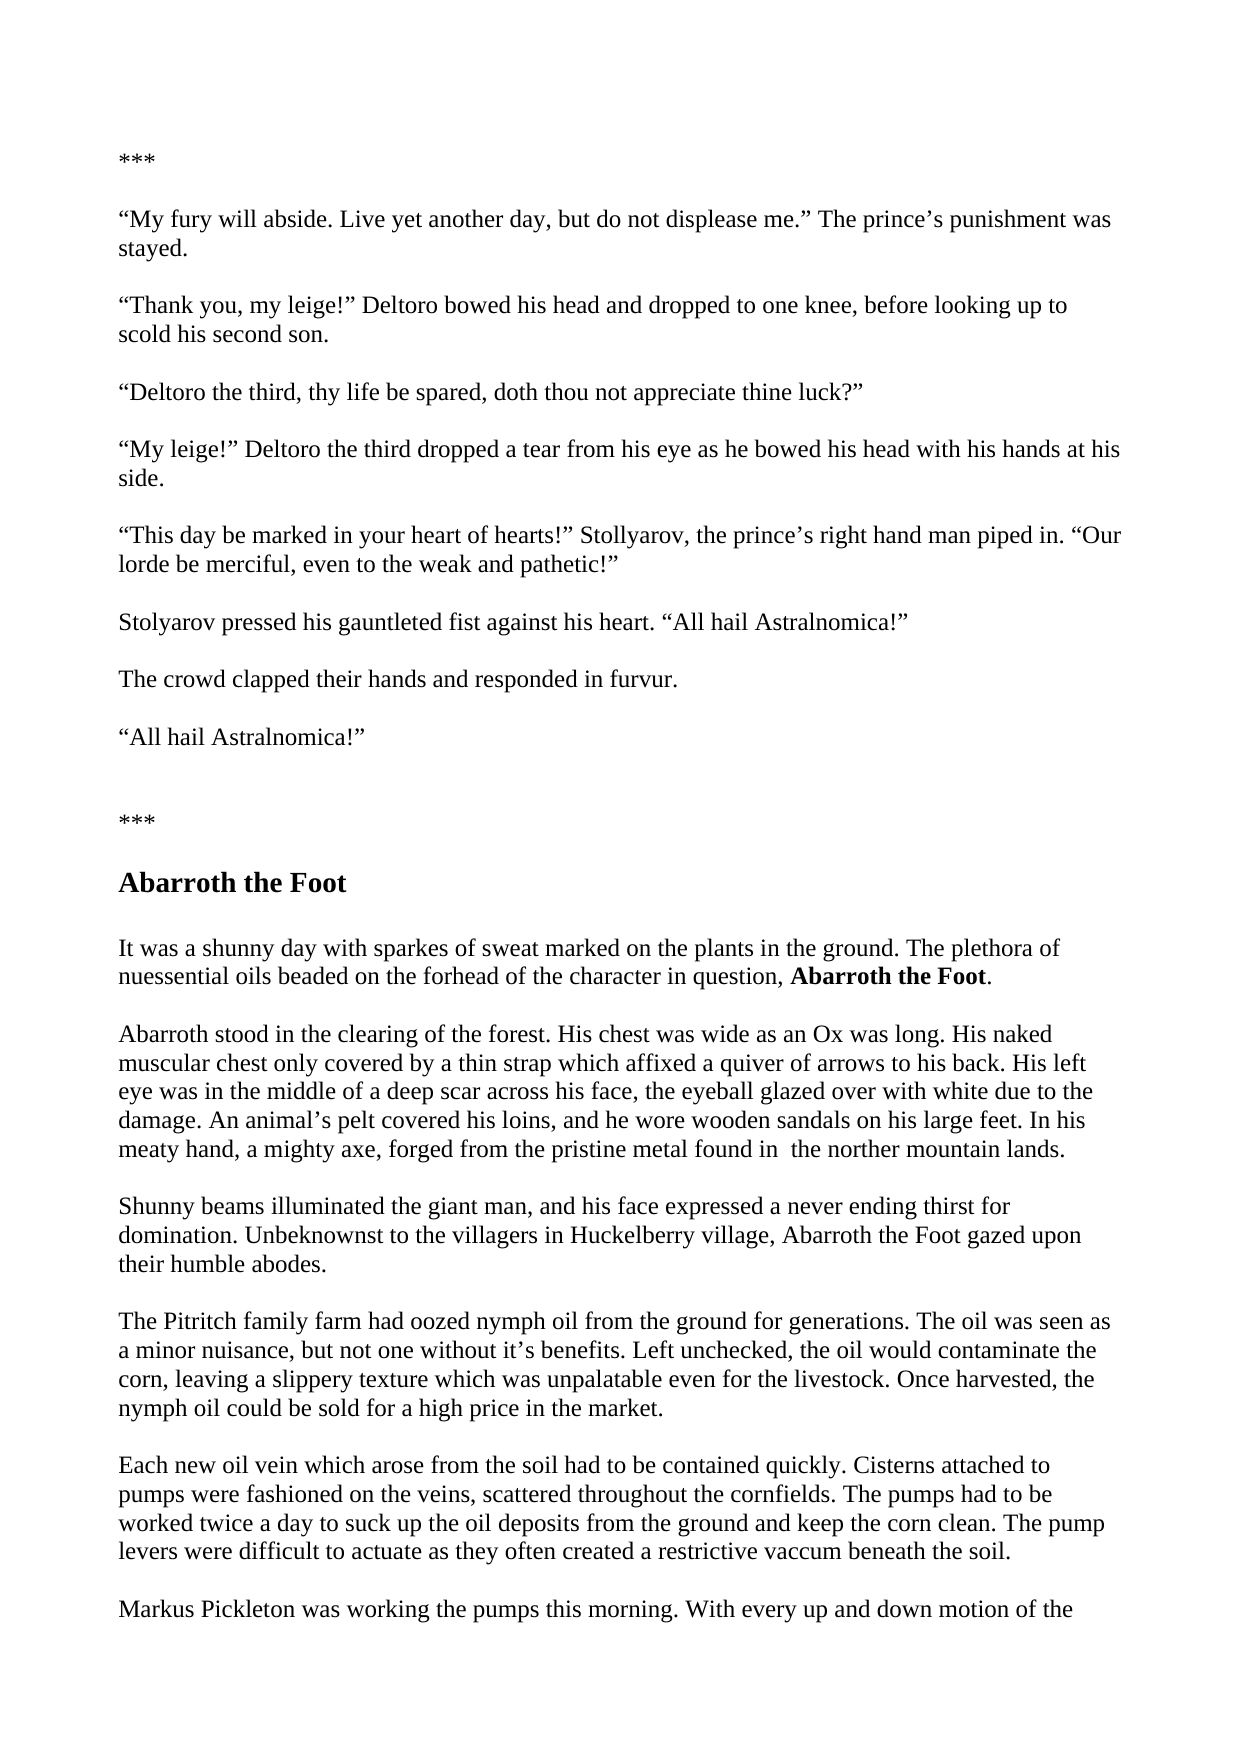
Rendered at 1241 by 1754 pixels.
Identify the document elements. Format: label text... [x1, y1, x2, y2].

text “This day be marked in your heart of hearts!” Stollyarov, the prince’s right hand man piped in. “Our lorde be merciful, even to the weak and pathetic!” [118, 521, 1122, 578]
text Markus Pickleton was working the pumps this morning. With every up and down motion of the [118, 1594, 1122, 1623]
text “Thank you, my leige!” Deltoro bowed his head and dropped to one knee, before looking up to scold his second son. [118, 291, 1122, 348]
text “My leige!” Deltoro the third dropped a tear from his eye as he bowed his head with his hands at his side. [118, 434, 1122, 492]
text *** [118, 808, 1122, 837]
text The Pitritch family farm had oozed nymph oil from the ground for generations. The oil was seen as a minor nuisance, but not one without it’s benefits. Left unchecked, the oil would contaminate the corn, leaving a slippery texture which was unpalatable even for the livestock. Once harvested, the nymph oil could be sold for a high price in the market. [118, 1306, 1122, 1421]
text “Deltoro the third, thy life be spared, doth thou not appreciate thine luck?” [118, 377, 1122, 406]
text Abarroth stood in the clearing of the forest. His chest was wide as an Ox was long. His naked muscular chest only covered by a thin strap which affixed a quiver of arrows to his back. His left eye was in the middle of a deep scar across his face, the eyeball glazed over with white due to the damage. An animal’s pelt covered his loins, and he wore wooden sandals on his large feet. In his meaty hand, a mighty axe, forged from the pristine metal found in the norther mountain lands. [118, 1019, 1122, 1163]
text *** [118, 147, 1122, 176]
text It was a shunny day with sparkes of sweat marked on the plants in the ground. The plethora of nuessential oils beaded on the forhead of the character in question, Abarroth the Foot. [118, 933, 1122, 990]
text The crowd clapped their hands and responded in furvur. [118, 664, 1122, 693]
text “All hail Astralnomica!” [118, 722, 1122, 751]
text Each new oil vein which arose from the soil had to be contained quickly. Cisterns attached to pumps were fashioned on the veins, scattered throughout the cornfields. The pumps had to be worked twice a day to suck up the oil deposits from the ground and keep the corn clean. The pump levers were difficult to actuate as they often created a restrictive vaccum beneath the soil. [118, 1450, 1122, 1565]
text Stolyarov pressed his gauntleted fist against his heart. “All hail Astralnomica!” [118, 607, 1122, 636]
text Shunny beams illuminated the giant man, and his face expressed a never ending thirst for domination. Unbeknownst to the villagers in Huckelberry village, Abarroth the Foot gazed upon their humble abodes. [118, 1191, 1122, 1278]
text “My fury will abside. Live yet another day, but do not displease me.” The prince’s punishment was stayed. [118, 204, 1122, 262]
subtitle Abarroth the Foot [118, 866, 1122, 899]
